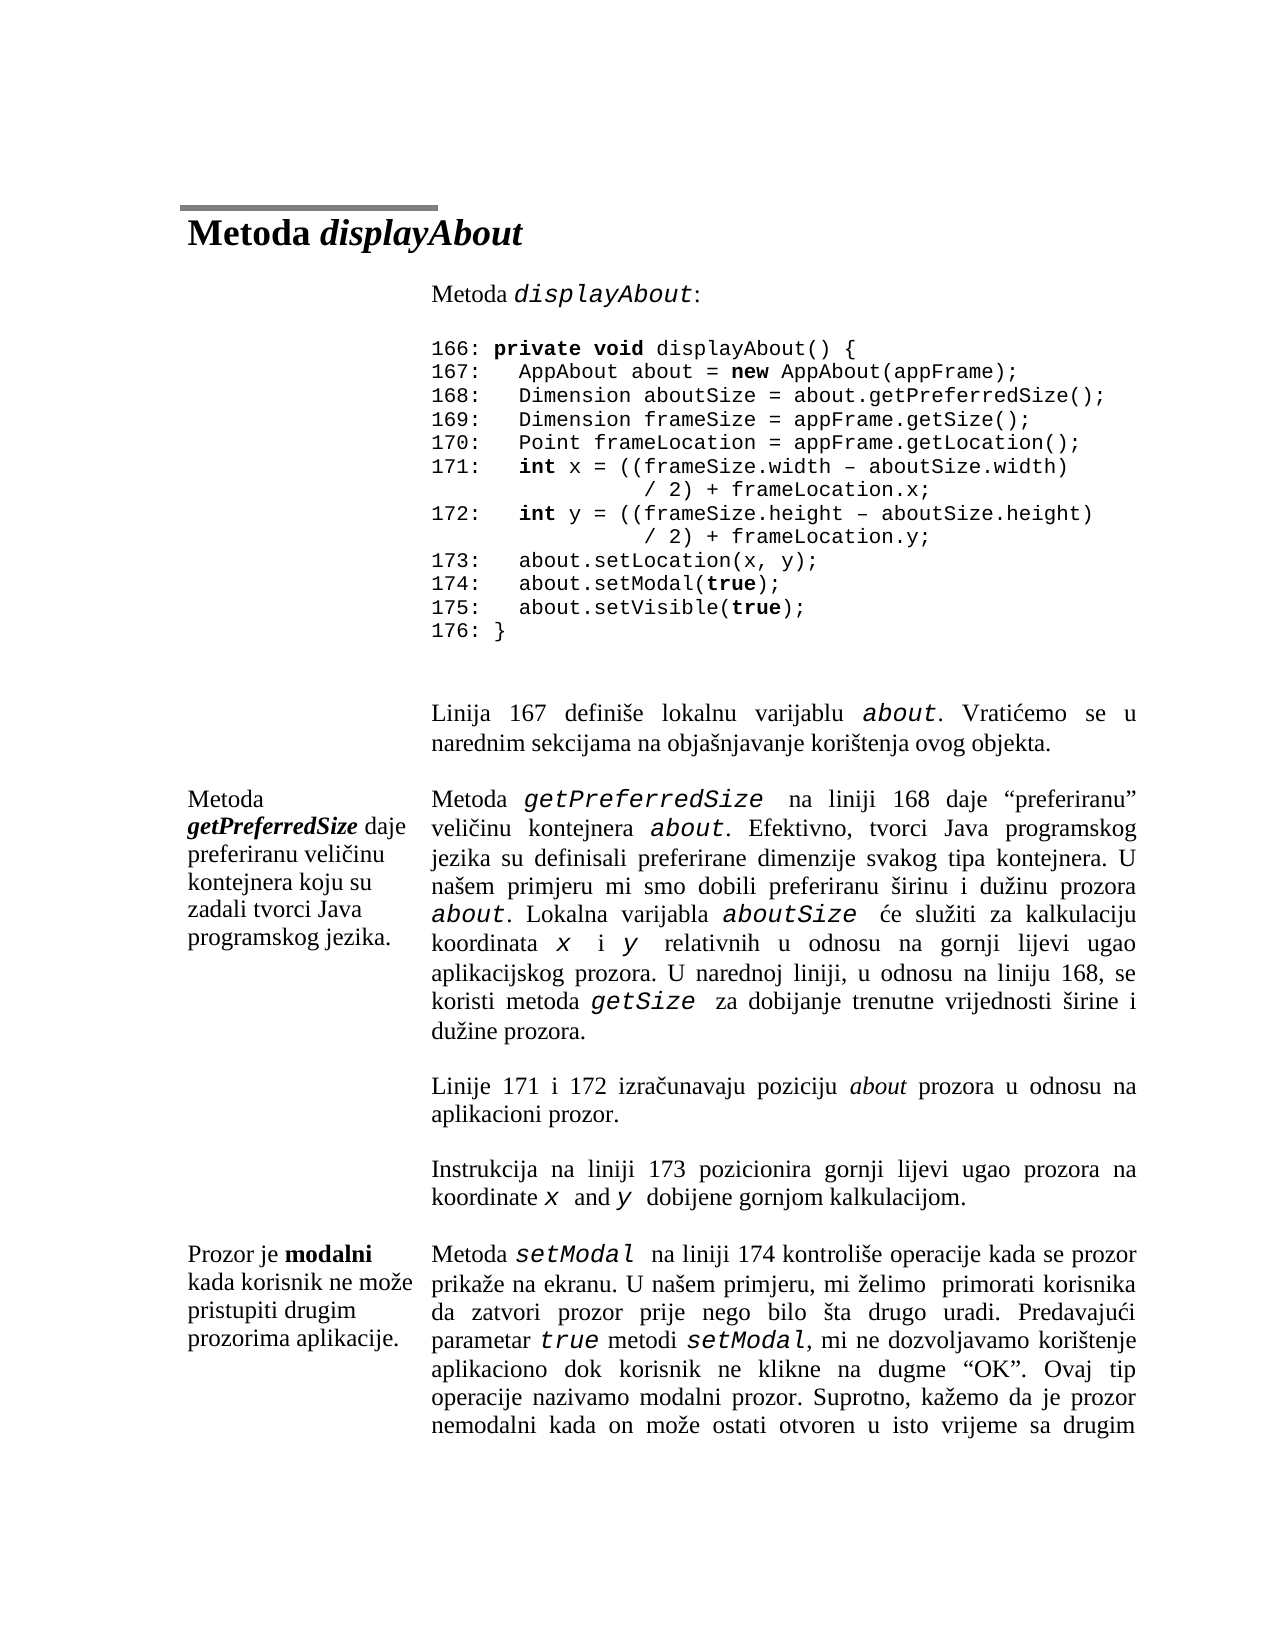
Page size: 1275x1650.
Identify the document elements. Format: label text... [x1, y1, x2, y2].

table_header [180, 700, 424, 757]
table_header Metoda getPreferredSize daje preferiranu veličinu kontejnera koju su zadali tvorci Java programskog jezika. [180, 785, 424, 1044]
table_header [180, 1155, 424, 1213]
table_header Metoda setModal na liniji 174 kontroliše operacije kada se prozor prikaže na ekranu. U našem primjeru, mi želimo primorati korisnika da zatvori prozor prije nego bilo šta drugo uradi. Predavajući parametar true metodi setModal, mi ne dozvoljavamo korištenje aplikaciono dok korisnik ne klikne na dugme “OK”. Ovaj tip operacije nazivamo modalni prozor. Suprotno, kažemo da je prozor nemodalni kada on može ostati otvoren u isto vrijeme sa drugim [424, 1241, 1144, 1439]
table_header [180, 1072, 424, 1128]
table_cell [424, 644, 1144, 672]
table_header [180, 281, 424, 310]
subtitle Metoda displayAbout [187, 211, 1087, 253]
table_cell [180, 644, 424, 672]
table_header [180, 205, 438, 211]
table_header 166: private void displayAbout() { 167: AppAbout about = new AppAbout(appFrame); 168: Dimension aboutSize = about.getPreferredSize(); 169: Dimension frameSize = appFrame.getSize(); 170: Point frameLocation = appFrame.getLocation(); 171: int x = ((frameSize.width – aboutSize.width) / 2) + frameLocation.x; 172: int y = ((frameSize.height – aboutSize.height) / 2) + frameLocation.y; 173: about.setLocation(x, y); 174: about.setModal(true); 175: about.setVisible(true); 176: } [424, 338, 1144, 644]
table_header Prozor je modalni kada korisnik ne može pristupiti drugim prozorima aplikacije. [180, 1241, 424, 1439]
table_header [180, 338, 424, 644]
table_header Linija 167 definiše lokalnu varijablu about. Vratićemo se u narednim sekcijama na objašnjavanje korištenja ovog objekta. [424, 700, 1144, 757]
table_header Metoda displayAbout: [424, 281, 1144, 310]
table_header Linije 171 i 172 izračunavaju poziciju about prozora u odnosu na aplikacioni prozor. [424, 1072, 1144, 1128]
table_header Instrukcija na liniji 173 pozicionira gornji lijevi ugao prozora na koordinate x and y dobijene gornjom kalkulacijom. [424, 1155, 1144, 1213]
table_header Metoda getPreferredSize na liniji 168 daje “preferiranu” veličinu kontejnera about. Efektivno, tvorci Java programskog jezika su definisali preferirane dimenzije svakog tipa kontejnera. U našem primjeru mi smo dobili preferiranu širinu i dužinu prozora about. Lokalna varijabla aboutSize će služiti za kalkulaciju koordinata x i y relativnih u odnosu na gornji lijevi ugao aplikacijskog prozora. U narednoj liniji, u odnosu na liniju 168, se koristi metoda getSize za dobijanje trenutne vrijednosti širine i dužine prozora. [424, 785, 1144, 1044]
